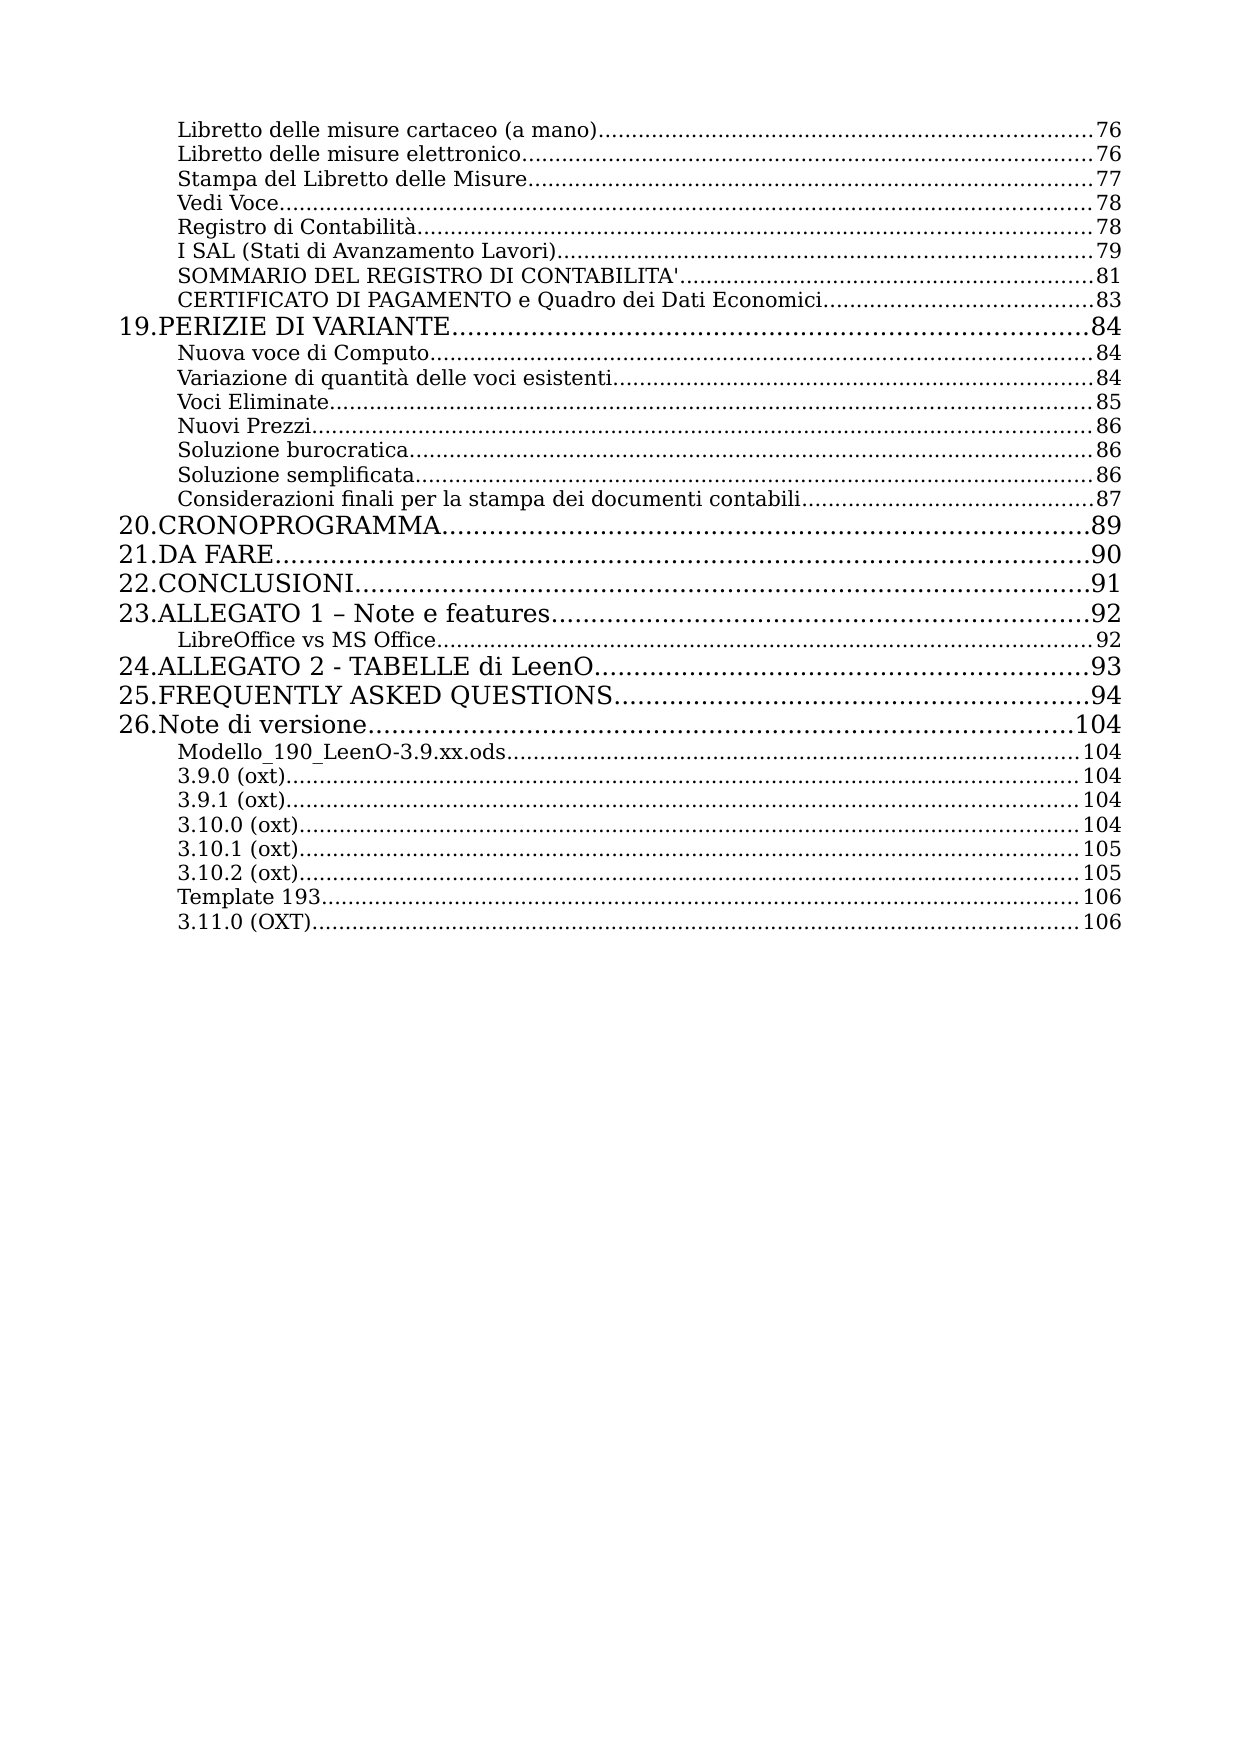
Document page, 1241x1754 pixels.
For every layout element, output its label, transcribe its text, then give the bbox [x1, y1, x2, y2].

text CERTIFICATO DI PAGAMENTO e Quadro dei Dati Economici 83 [177, 288, 1122, 312]
text Libretto delle misure cartaceo (a mano) 76 [177, 118, 1122, 142]
text 3.9.0 (oxt) 104 [177, 764, 1122, 788]
text Vedi Voce 78 [177, 191, 1122, 215]
text Registro di Contabilità 78 [177, 215, 1122, 239]
text 20.CRONOPROGRAMMA 89 [118, 511, 1122, 541]
text 19.PERIZIE DI VARIANTE 84 [118, 312, 1122, 341]
text 3.11.0 (OXT) 106 [177, 910, 1122, 934]
text 3.10.0 (oxt) 104 [177, 813, 1122, 837]
text I SAL (Stati di Avanzamento Lavori) 79 [177, 239, 1122, 264]
text SOMMARIO DEL REGISTRO DI CONTABILITA' 81 [177, 264, 1122, 288]
text Stampa del Libretto delle Misure 77 [177, 167, 1122, 191]
text Libretto delle misure elettronico 76 [177, 142, 1122, 167]
text Variazione di quantità delle voci esistenti. 84 [177, 366, 1122, 390]
text Voci Eliminate 85 [177, 390, 1122, 414]
text Template 193 106 [177, 885, 1122, 910]
text 21.DA FARE 90 [118, 541, 1122, 570]
text Considerazioni finali per la stampa dei documenti contabili 87 [177, 487, 1122, 511]
text Nuova voce di Computo 84 [177, 341, 1122, 366]
text 3.10.2 (oxt) 105 [177, 861, 1122, 885]
text LibreOffice vs MS Office 92 [177, 628, 1122, 652]
text 23.ALLEGATO 1 – Note e features 92 [118, 599, 1122, 628]
text 25.FREQUENTLY ASKED QUESTIONS 94 [118, 681, 1122, 711]
text Modello_190_LeenO-3.9.xx.ods 104 [177, 740, 1122, 764]
text 3.10.1 (oxt) 105 [177, 837, 1122, 861]
text 26.Note di versione 104 [118, 711, 1122, 740]
text 22.CONCLUSIONI 91 [118, 570, 1122, 599]
text Nuovi Prezzi 86 [177, 414, 1122, 438]
text Soluzione semplificata 86 [177, 463, 1122, 487]
text 3.9.1 (oxt) 104 [177, 788, 1122, 813]
text 24.ALLEGATO 2 - TABELLE di LeenO 93 [118, 652, 1122, 681]
text Soluzione burocratica 86 [177, 438, 1122, 463]
